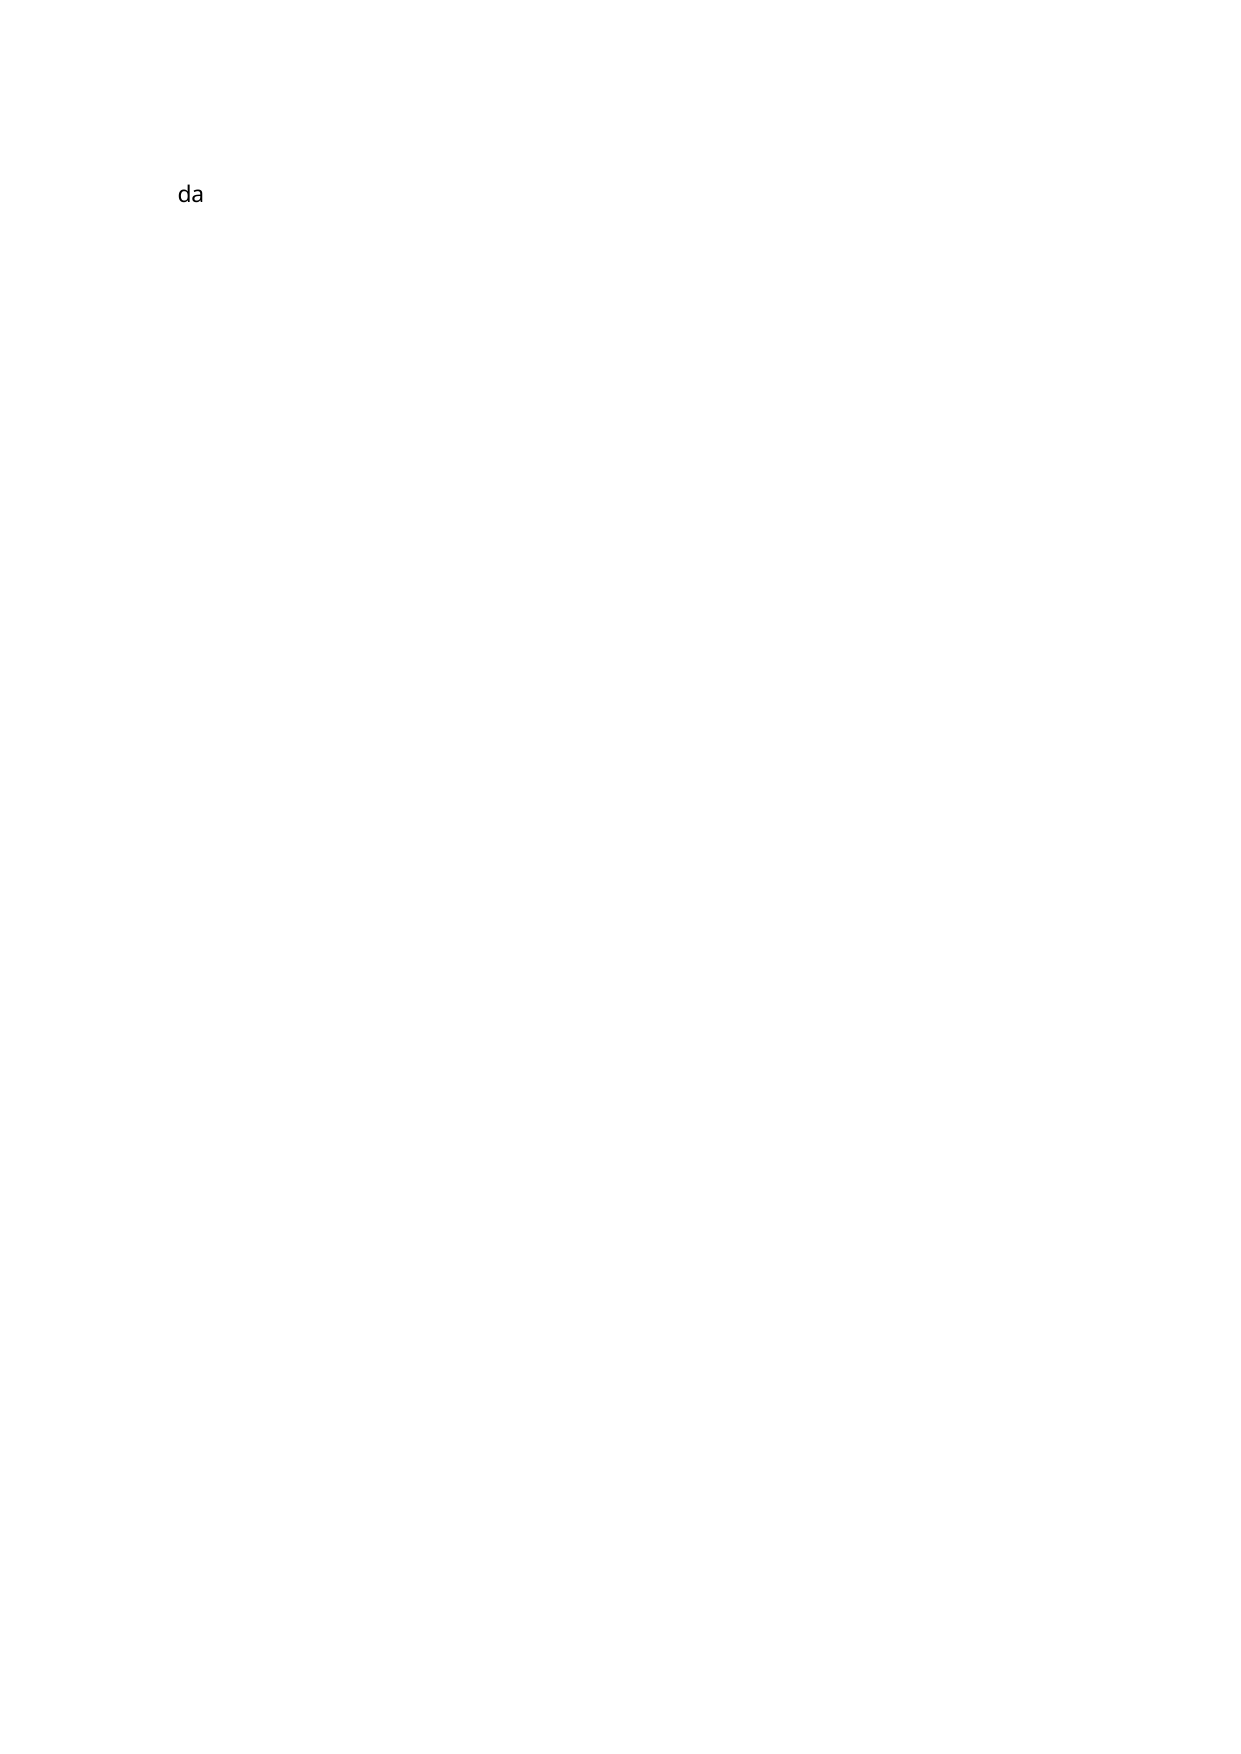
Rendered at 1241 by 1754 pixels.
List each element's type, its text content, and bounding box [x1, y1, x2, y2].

text da [177, 178, 1063, 209]
